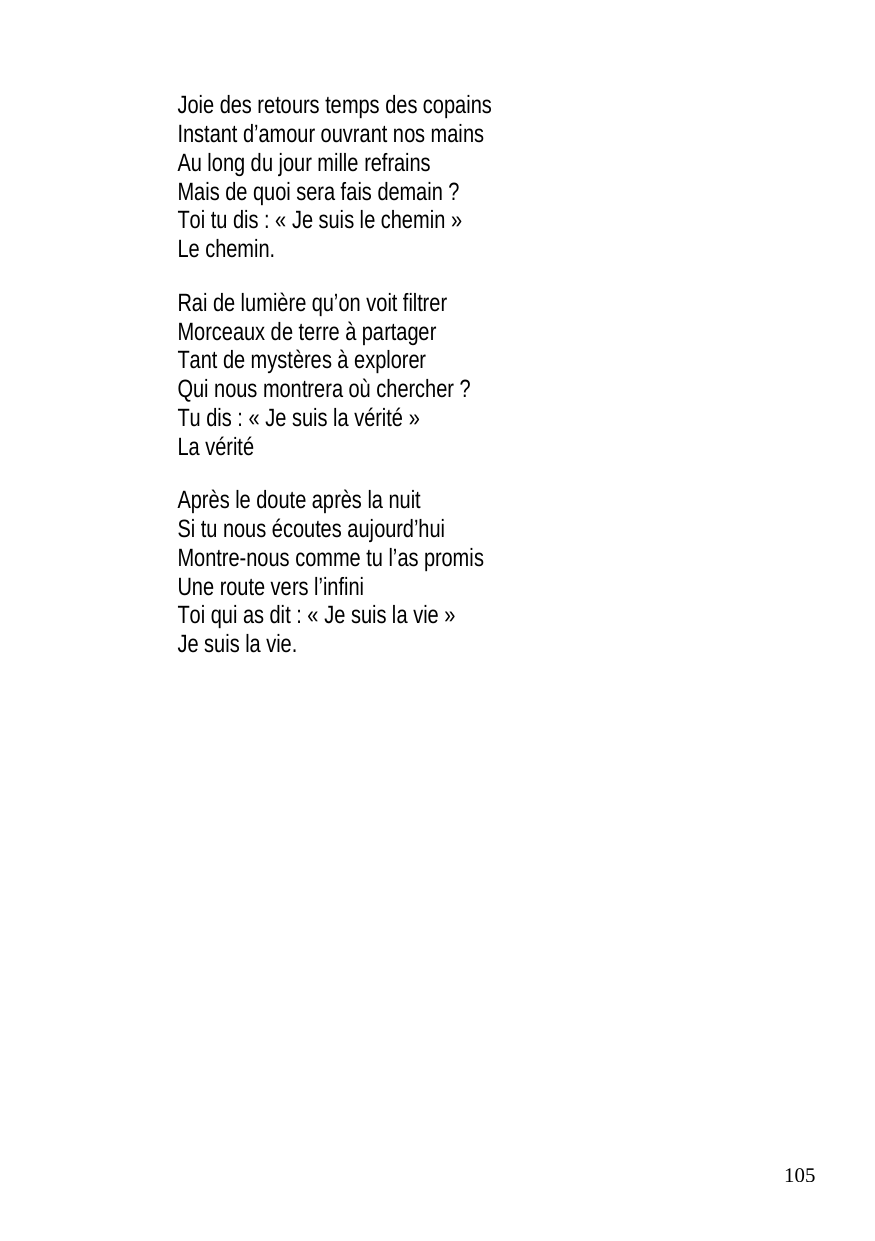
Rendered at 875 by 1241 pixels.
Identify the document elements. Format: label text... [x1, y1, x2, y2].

text Après le doute après la nuit Si tu nous écoutes aujourd’hui Montre-nous comme tu l’as promis Une route vers l’infini Toi qui as dit : « Je suis la vie » Je suis la vie. [177, 485, 815, 658]
text Rai de lumière qu’on voit filtrer Morceaux de terre à partager Tant de mystères à explorer Qui nous montrera où chercher ? Tu dis : « Je suis la vérité » La vérité [177, 288, 815, 460]
text Joie des retours temps des copains Instant d’amour ouvrant nos mains Au long du jour mille refrains Mais de quoi sera fais demain ? Toi tu dis : « Je suis le chemin » Le chemin. [177, 90, 815, 263]
